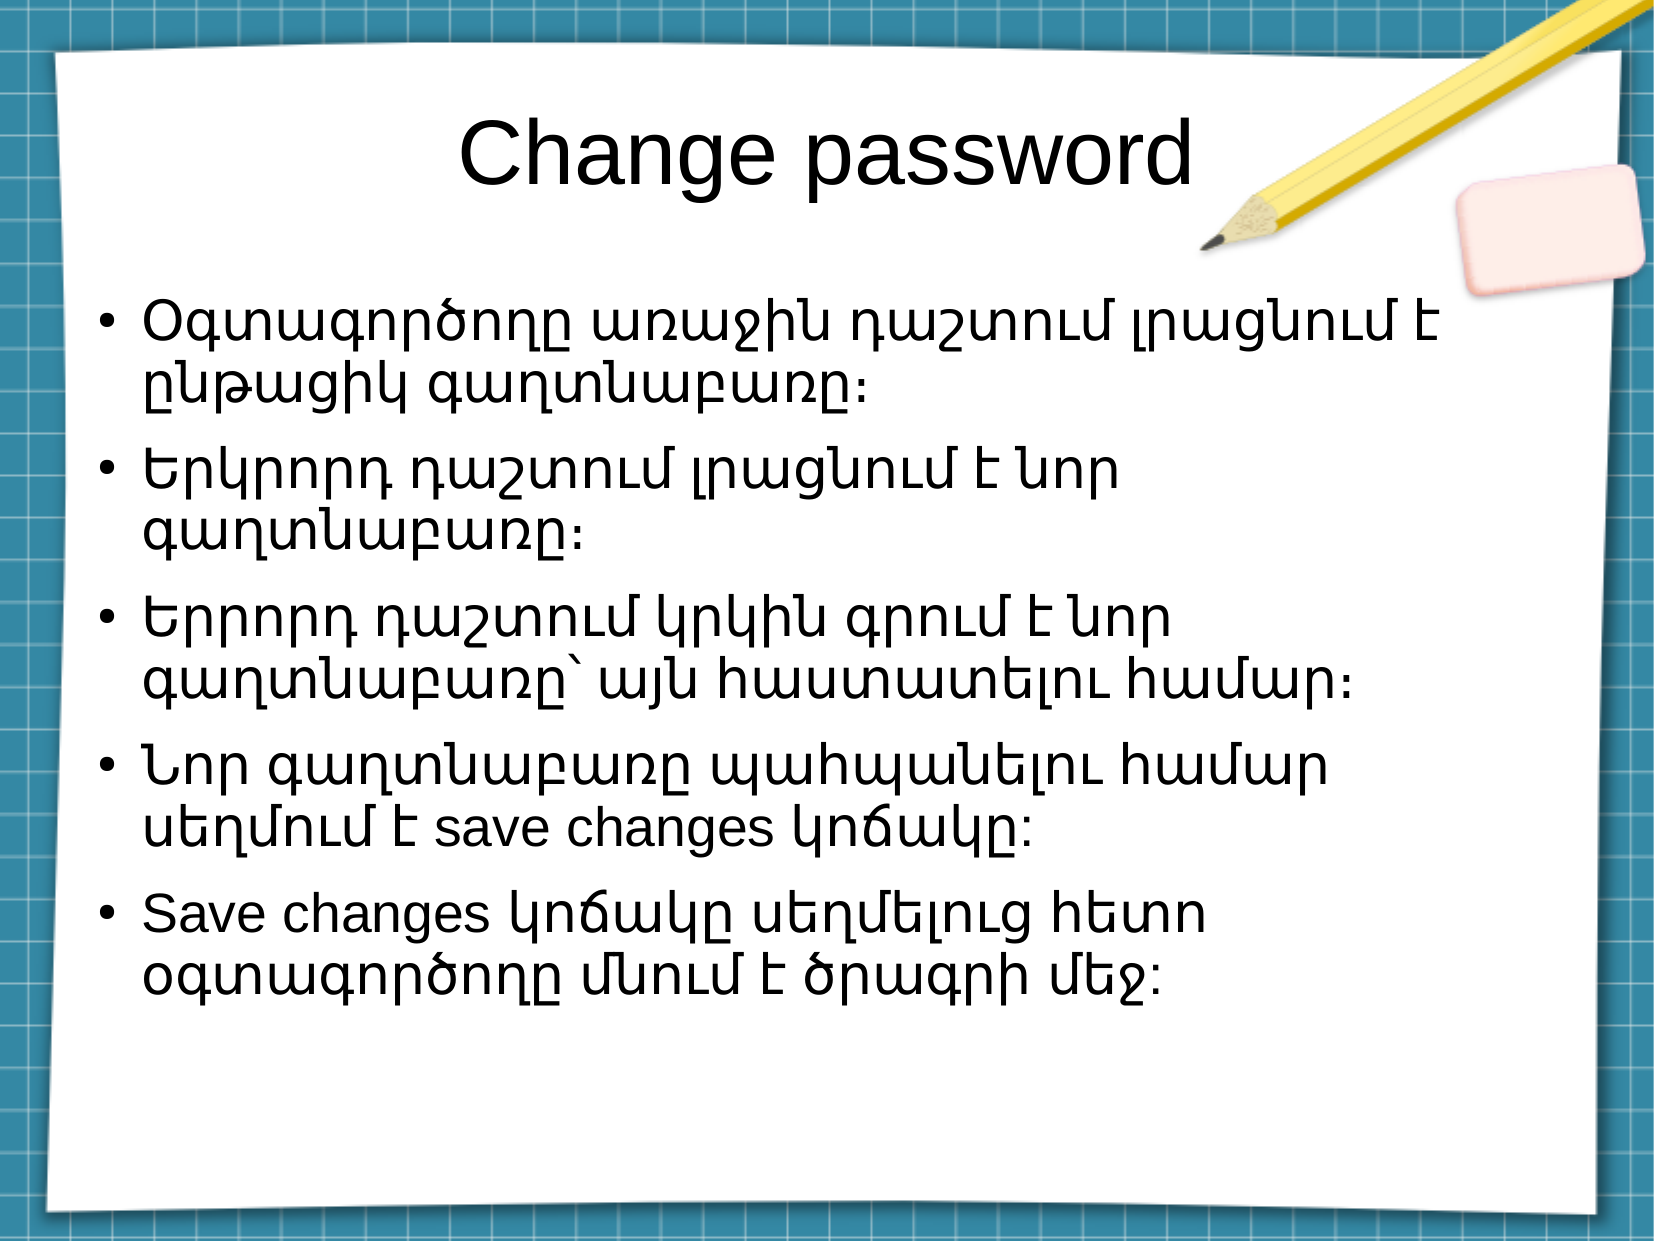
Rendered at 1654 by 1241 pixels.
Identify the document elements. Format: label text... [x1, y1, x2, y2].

picture [0, 0, 1654, 1241]
title Change password [82, 49, 1571, 257]
list Օգտագործողը առաջին դաշտում լրացնում է ընթացիկ գաղտնաբառը։ Երկրորդ դաշտում լրացնում է նոր գաղտնաբառը։ Երրորդ դաշտում կրկին գրում է նոր գաղտնաբառը՝ այն հաստատելու համար։ Նոր գաղտնաբառը պահպանելու համար սեղմում է save changes կոճակը: Save changes կոճակը սեղմելուց հետո օգտագործողը մնում է ծրագրի մեջ: [82, 290, 1571, 1010]
